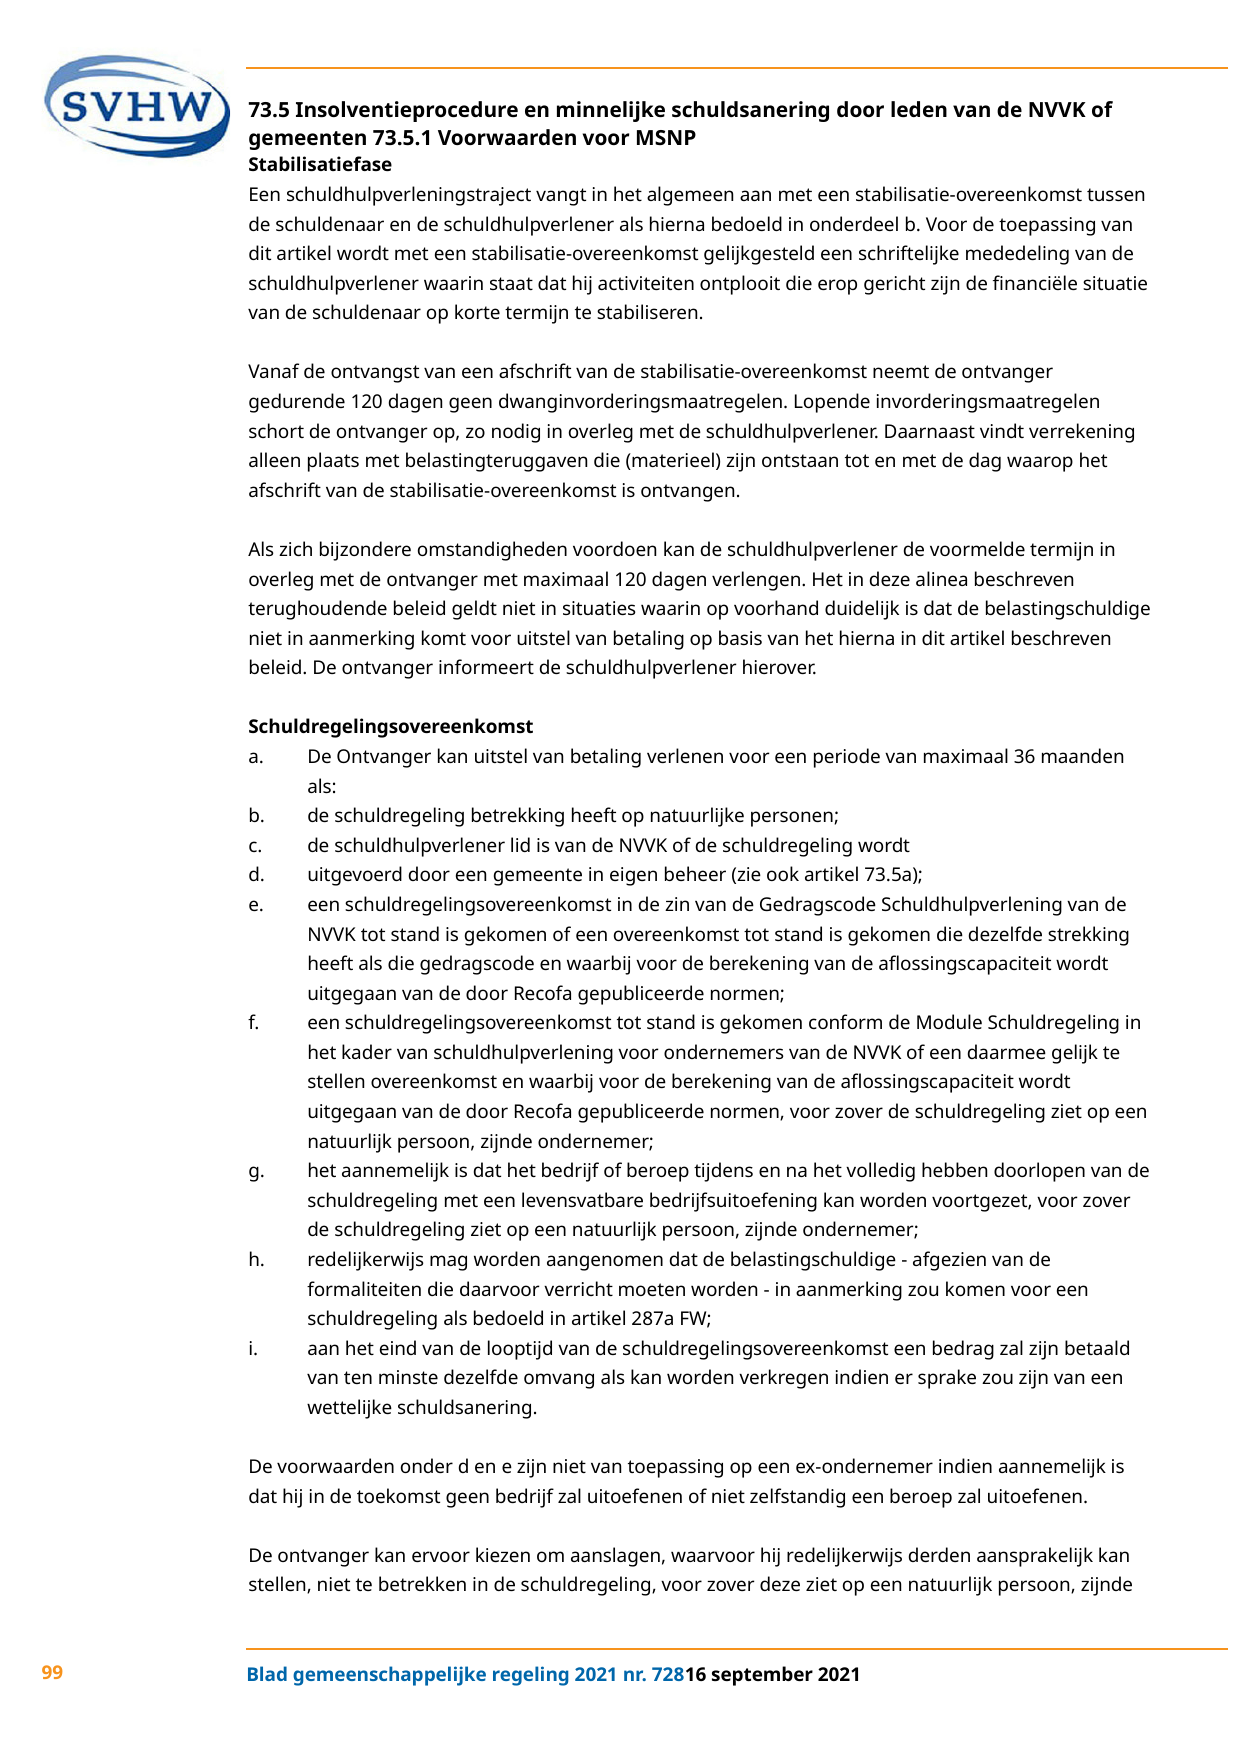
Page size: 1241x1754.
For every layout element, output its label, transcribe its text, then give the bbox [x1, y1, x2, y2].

picture [41, 47, 231, 172]
list de schuldregeling betrekking heeft op natuurlijke personen; [248, 802, 1152, 828]
list de schuldhulpverlener lid is van de NVVK of de schuldregeling wordt [248, 832, 1152, 858]
list het aannemelijk is dat het bedrijf of beroep tijdens en na het volledig hebben doorlopen van de schuldregeling met een levensvatbare bedrijfsuitoefening kan worden voortgezet, voor zover de schuldregeling ziet op een natuurlijk persoon, zijnde ondernemer; [248, 1157, 1152, 1242]
text Een schuldhulpverleningstraject vangt in het algemeen aan met een stabilisatie-overeenkomst tussen de schuldenaar en de schuldhulpverlener als hierna bedoeld in onderdeel b. Voor de toepassing van dit artikel wordt met een stabilisatie-overeenkomst gelijkgesteld een schriftelijke mededeling van de schuldhulpverlener waarin staat dat hij activiteiten ontplooit die erop gericht zijn de financiële situatie van de schuldenaar op korte termijn te stabiliseren. [248, 181, 1152, 325]
text Schuldregelingsovereenkomst [248, 714, 1152, 739]
list uitgevoerd door een gemeente in eigen beheer (zie ook artikel 73.5a); [248, 862, 1152, 887]
text 73.5 Insolventieprocedure en minnelijke schuldsanering door leden van de NVVK of gemeenten 73.5.1 Voorwaarden voor MSNP [248, 95, 1152, 152]
list redelijkerwijs mag worden aangenomen dat de belastingschuldige - afgezien van de formaliteiten die daarvoor verricht moeten worden - in aanmerking zou komen voor een schuldregeling als bedoeld in artikel 287a FW; [248, 1246, 1152, 1331]
text Vanaf de ontvangst van een afschrift van de stabilisatie-overeenkomst neemt de ontvanger gedurende 120 dagen geen dwanginvorderingsmaatregelen. Lopende invorderingsmaatregelen schort de ontvanger op, zo nodig in overleg met de schuldhulpverlener. Daarnaast vindt verrekening alleen plaats met belastingteruggaven die (materieel) zijn ontstaan tot en met de dag waarop het afschrift van de stabilisatie-overeenkomst is ontvangen. [248, 359, 1152, 503]
text De ontvanger kan ervoor kiezen om aanslagen, waarvoor hij redelijkerwijs derden aansprakelijk kan stellen, niet te betrekken in de schuldregeling, voor zover deze ziet op een natuurlijk persoon, zijnde [248, 1542, 1152, 1597]
text De voorwaarden onder d en e zijn niet van toepassing op een ex-ondernemer indien aannemelijk is dat hij in de toekomst geen bedrijf zal uitoefenen of niet zelfstandig een beroep zal uitoefenen. [248, 1453, 1152, 1509]
text Stabilisatiefase [248, 152, 1152, 177]
list een schuldregelingsovereenkomst tot stand is gekomen conform de Module Schuldregeling in het kader van schuldhulpverlening voor ondernemers van de NVVK of een daarmee gelijk te stellen overeenkomst en waarbij voor de berekening van de aflossingscapaciteit wordt uitgegaan van de door Recofa gepubliceerde normen, voor zover de schuldregeling ziet op een natuurlijk persoon, zijnde ondernemer; [248, 1009, 1152, 1154]
list De Ontvanger kan uitstel van betaling verlenen voor een periode van maximaal 36 maanden als: [248, 743, 1152, 799]
list aan het eind van de looptijd van de schuldregelingsovereenkomst een bedrag zal zijn betaald van ten minste dezelfde omvang als kan worden verkregen indien er sprake zou zijn van een wettelijke schuldsanering. [248, 1335, 1152, 1420]
text Als zich bijzondere omstandigheden voordoen kan de schuldhulpverlener de voormelde termijn in overleg met de ontvanger met maximaal 120 dagen verlengen. Het in deze alinea beschreven terughoudende beleid geldt niet in situaties waarin op voorhand duidelijk is dat de belastingschuldige niet in aanmerking komt voor uitstel van betaling op basis van het hierna in dit artikel beschreven beleid. De ontvanger informeert de schuldhulpverlener hierover. [248, 536, 1152, 680]
list een schuldregelingsovereenkomst in de zin van de Gedragscode Schuldhulpverlening van de NVVK tot stand is gekomen of een overeenkomst tot stand is gekomen die dezelfde strekking heeft als die gedragscode en waarbij voor de berekening van de aflossingscapaciteit wordt uitgegaan van de door Recofa gepubliceerde normen; [248, 891, 1152, 1006]
